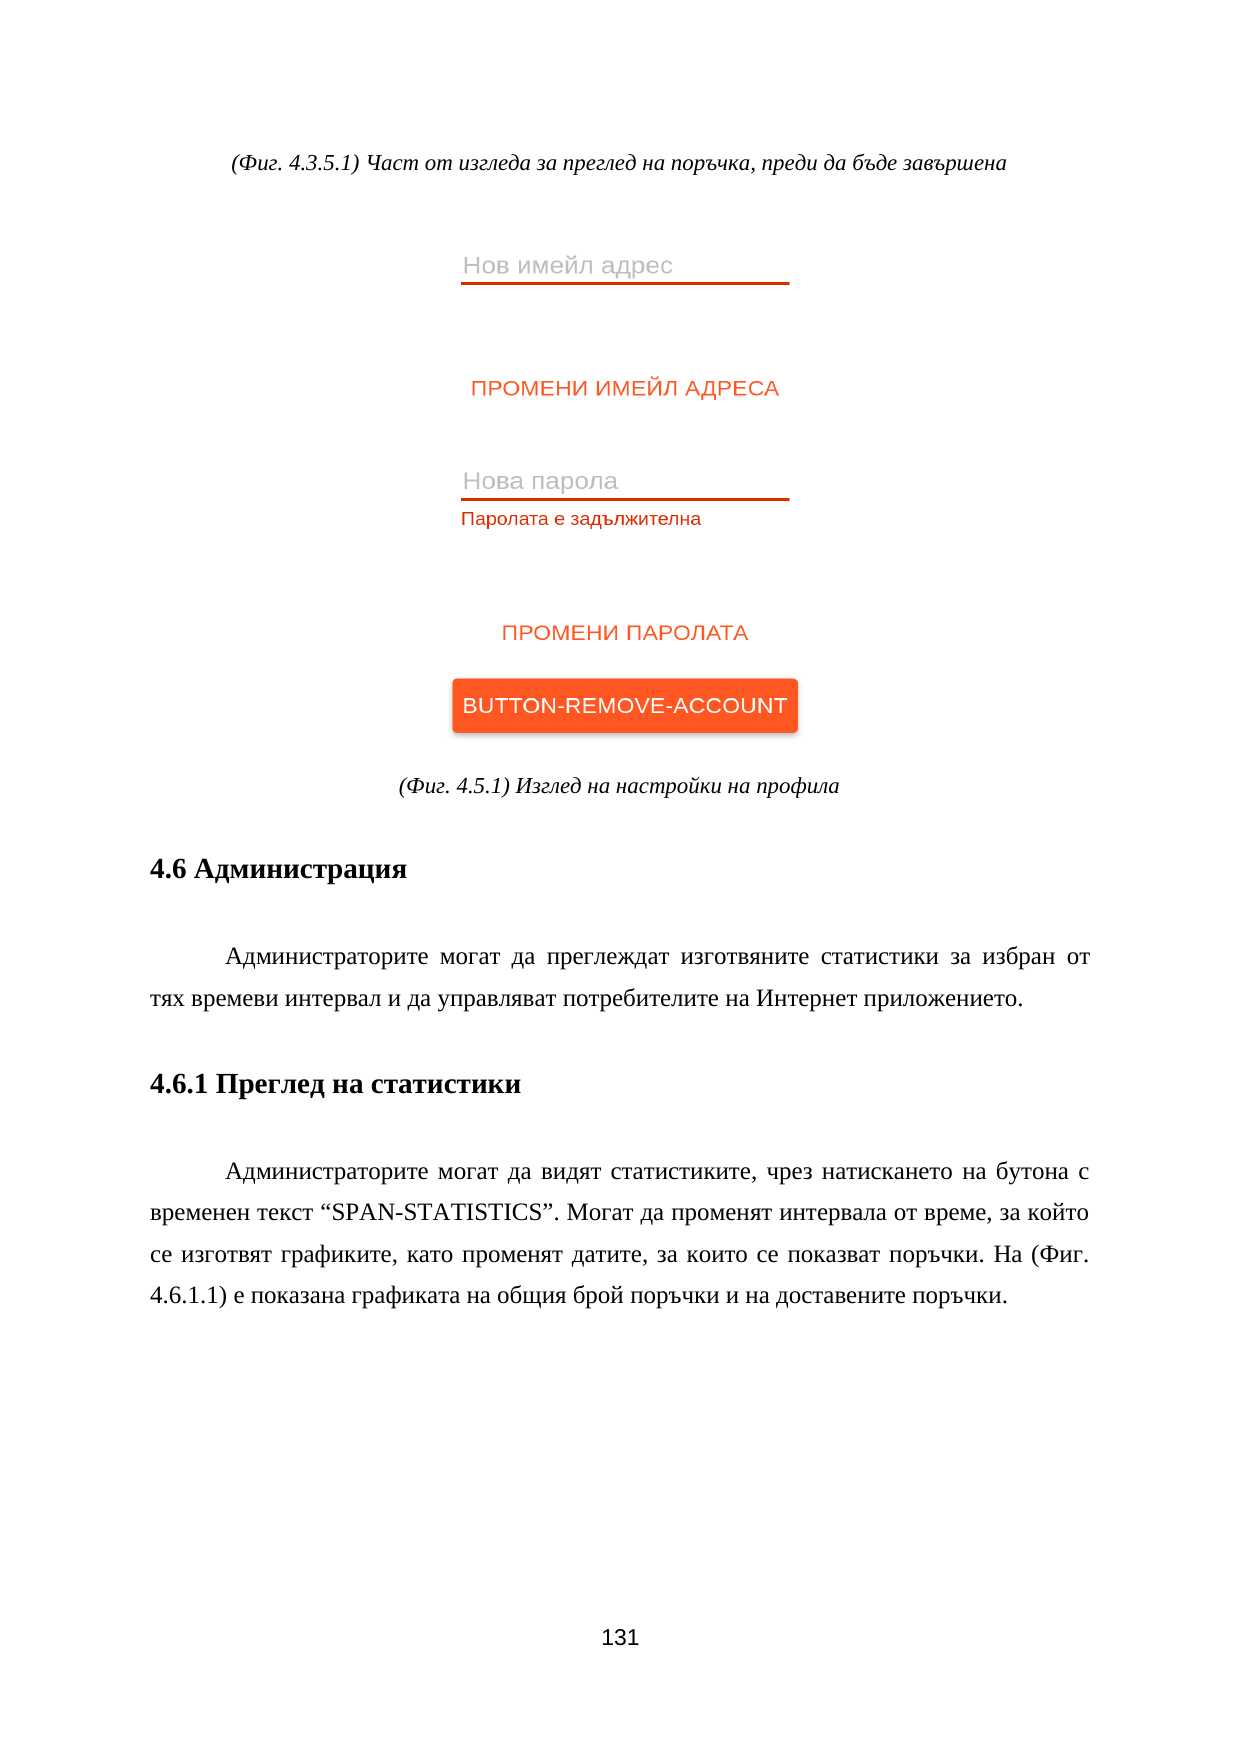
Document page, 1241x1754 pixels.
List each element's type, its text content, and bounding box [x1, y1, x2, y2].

text 4.6 Администрация [150, 852, 1091, 884]
text (Фиг. 4.5.1) Изглед на настройки на профила [150, 773, 1091, 798]
text (Фиг. 4.3.5.1) Част от изгледа за преглед на поръчка, преди да бъде завършена [150, 150, 1091, 175]
text Администраторите могат да видят статистиките, чрез натискането на бутона с временен текст “SPAN-STATISTICS”. Могат да променят интервала от време, за който се изготвят графиките, като променят датите, за които се показват поръчки. На (Фиг. 4.6.1.1) е показана графиката на общия брой поръчки и на доставените поръчки. [150, 1157, 1091, 1309]
text Администраторите могат да преглеждат изготвяните статистики за избран от тях времеви интервал и да управляват потребителите на Интернет приложението. [150, 942, 1091, 1012]
picture [401, 248, 840, 741]
text 4.6.1 Преглед на статистики [150, 1067, 1091, 1099]
